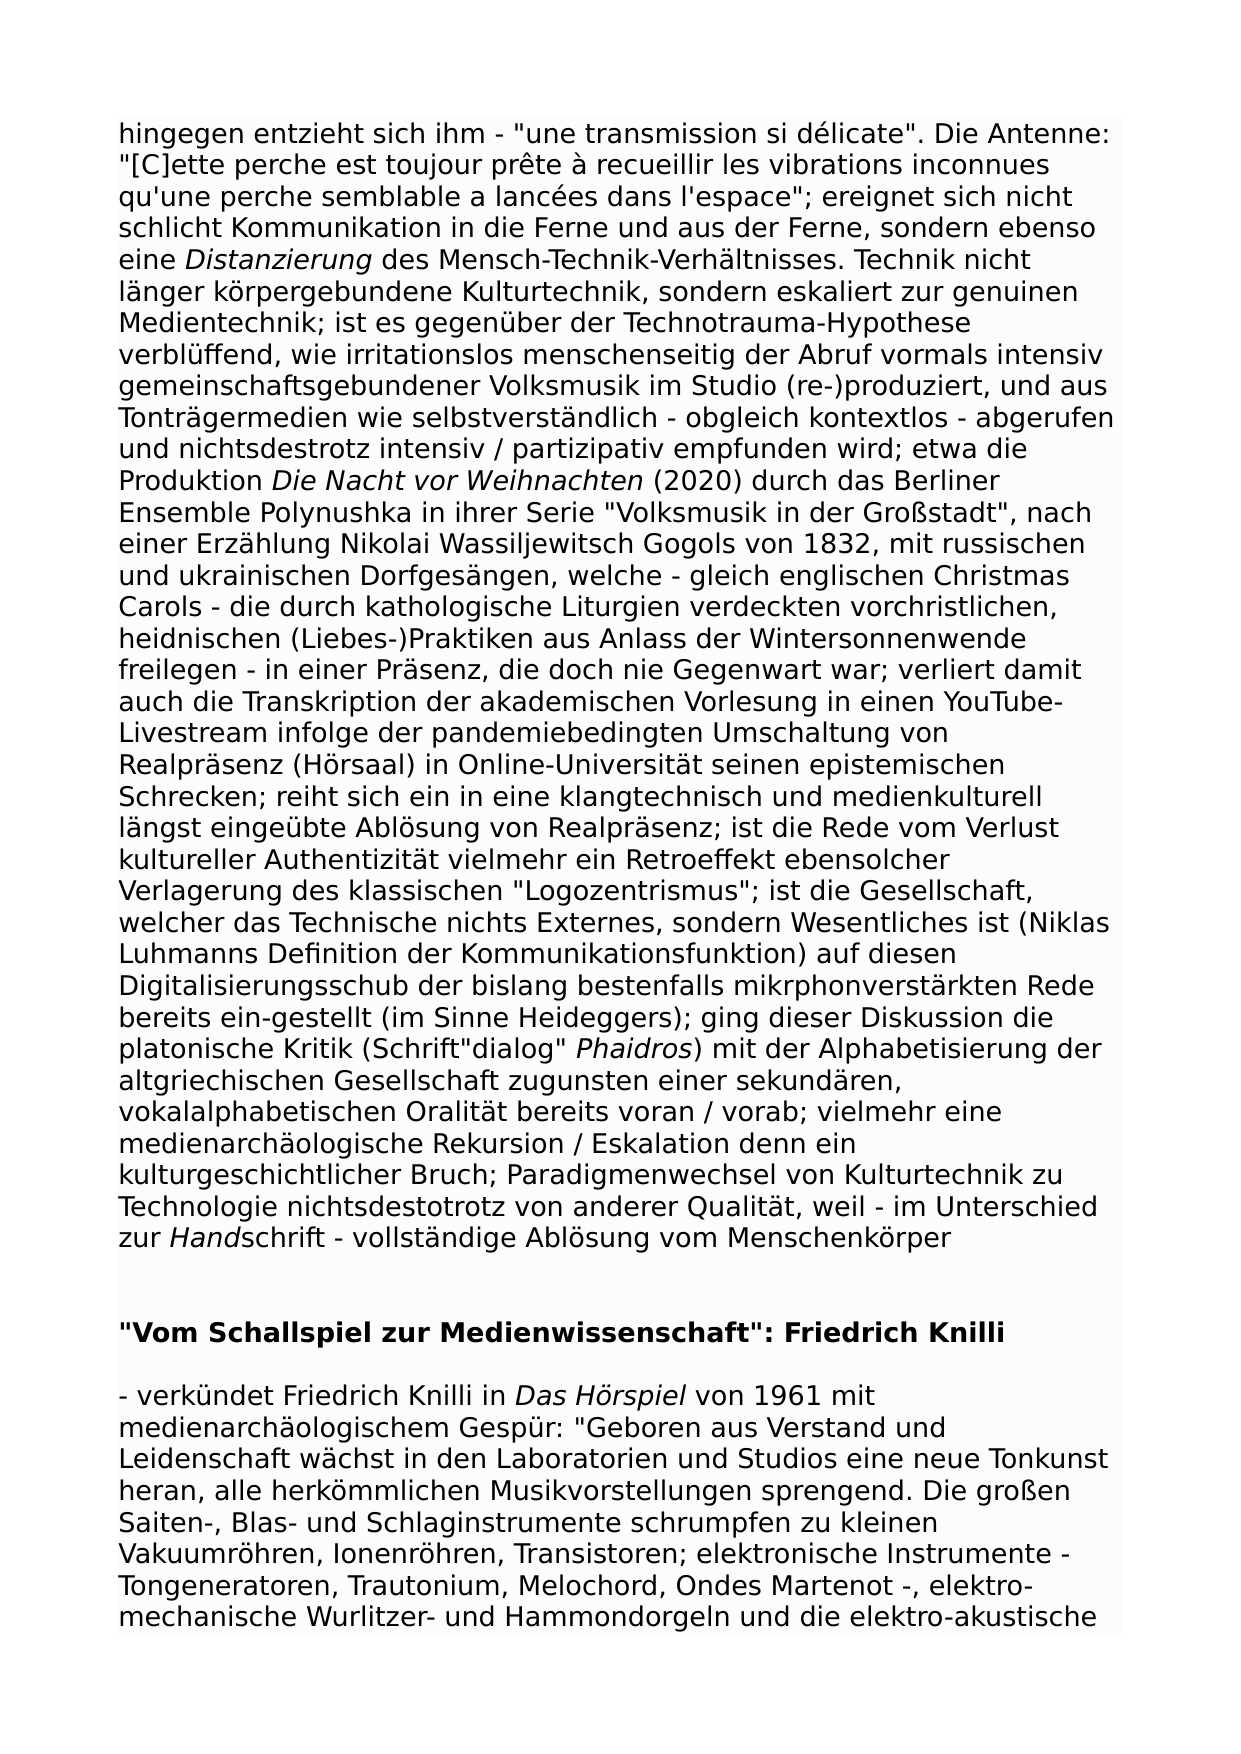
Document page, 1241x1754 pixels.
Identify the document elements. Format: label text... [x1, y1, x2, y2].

text "Vom Schallspiel zur Medienwissenschaft": Friedrich Knilli [118, 1317, 1122, 1349]
text hingegen entzieht sich ihm - "une transmission si délicate". Die Antenne: "[C]ette perche est toujour prête à recueillir les vibrations inconnues qu'une perche semblable a lancées dans l'espace"; ereignet sich nicht schlicht Kommunikation in die Ferne und aus der Ferne, sondern ebenso eine Distanzierung des Mensch-Technik-Verhältnisses. Technik nicht länger körpergebundene Kulturtechnik, sondern eskaliert zur genuinen Medientechnik; ist es gegenüber der Technotrauma-Hypothese verblüffend, wie irritationslos menschenseitig der Abruf vormals intensiv gemeinschaftsgebundener Volksmusik im Studio (re-)produziert, und aus Tonträgermedien wie selbstverständlich - obgleich kontextlos - abgerufen und nichtsdestrotz intensiv / partizipativ empfunden wird; etwa die Produktion Die Nacht vor Weihnachten (2020) durch das Berliner Ensemble Polynushka in ihrer Serie "Volksmusik in der Großstadt", nach einer Erzählung Nikolai Wassiljewitsch Gogols von 1832, mit russischen und ukrainischen Dorfgesängen, welche - gleich englischen Christmas Carols - die durch kathologische Liturgien verdeckten vorchristlichen, heidnischen (Liebes-)Praktiken aus Anlass der Wintersonnenwende freilegen - in einer Präsenz, die doch nie Gegenwart war; verliert damit auch die Transkription der akademischen Vorlesung in einen YouTube-Livestream infolge der pandemiebedingten Umschaltung von Realpräsenz (Hörsaal) in Online-Universität seinen epistemischen Schrecken; reiht sich ein in eine klangtechnisch und medienkulturell längst eingeübte Ablösung von Realpräsenz; ist die Rede vom Verlust kultureller Authentizität vielmehr ein Retroeffekt ebensolcher Verlagerung des klassischen "Logozentrismus"; ist die Gesellschaft, welcher das Technische nichts Externes, sondern Wesentliches ist (Niklas Luhmanns Definition der Kommunikationsfunktion) auf diesen Digitalisierungsschub der bislang bestenfalls mikrphonverstärkten Rede bereits ein-gestellt (im Sinne Heideggers); ging dieser Diskussion die platonische Kritik (Schrift"dialog" Phaidros) mit der Alphabetisierung der altgriechischen Gesellschaft zugunsten einer sekundären, vokalalphabetischen Oralität bereits voran / vorab; vielmehr eine medienarchäologische Rekursion / Eskalation denn ein kulturgeschichtlicher Bruch; Paradigmenwechsel von Kulturtechnik zu Technologie nichtsdestotrotz von anderer Qualität, weil - im Unterschied zur Handschrift - vollständige Ablösung vom Menschenkörper [118, 118, 1122, 1254]
text - verkündet Friedrich Knilli in Das Hörspiel von 1961 mit medienarchäologischem Gespür: "Geboren aus Verstand und Leidenschaft wächst in den Laboratorien und Studios eine neue Tonkunst heran, alle herkömmlichen Musikvorstellungen sprengend. Die großen Saiten-, Blas- und Schlaginstrumente schrumpfen zu kleinen Vakuumröhren, Ionenröhren, Transistoren; elektronische Instrumente - Tongeneratoren, Trautonium, Melochord, Ondes Martenot -, elektro-mechanische Wurlitzer- und Hammondorgeln und die elektro-akustische [118, 1381, 1122, 1633]
